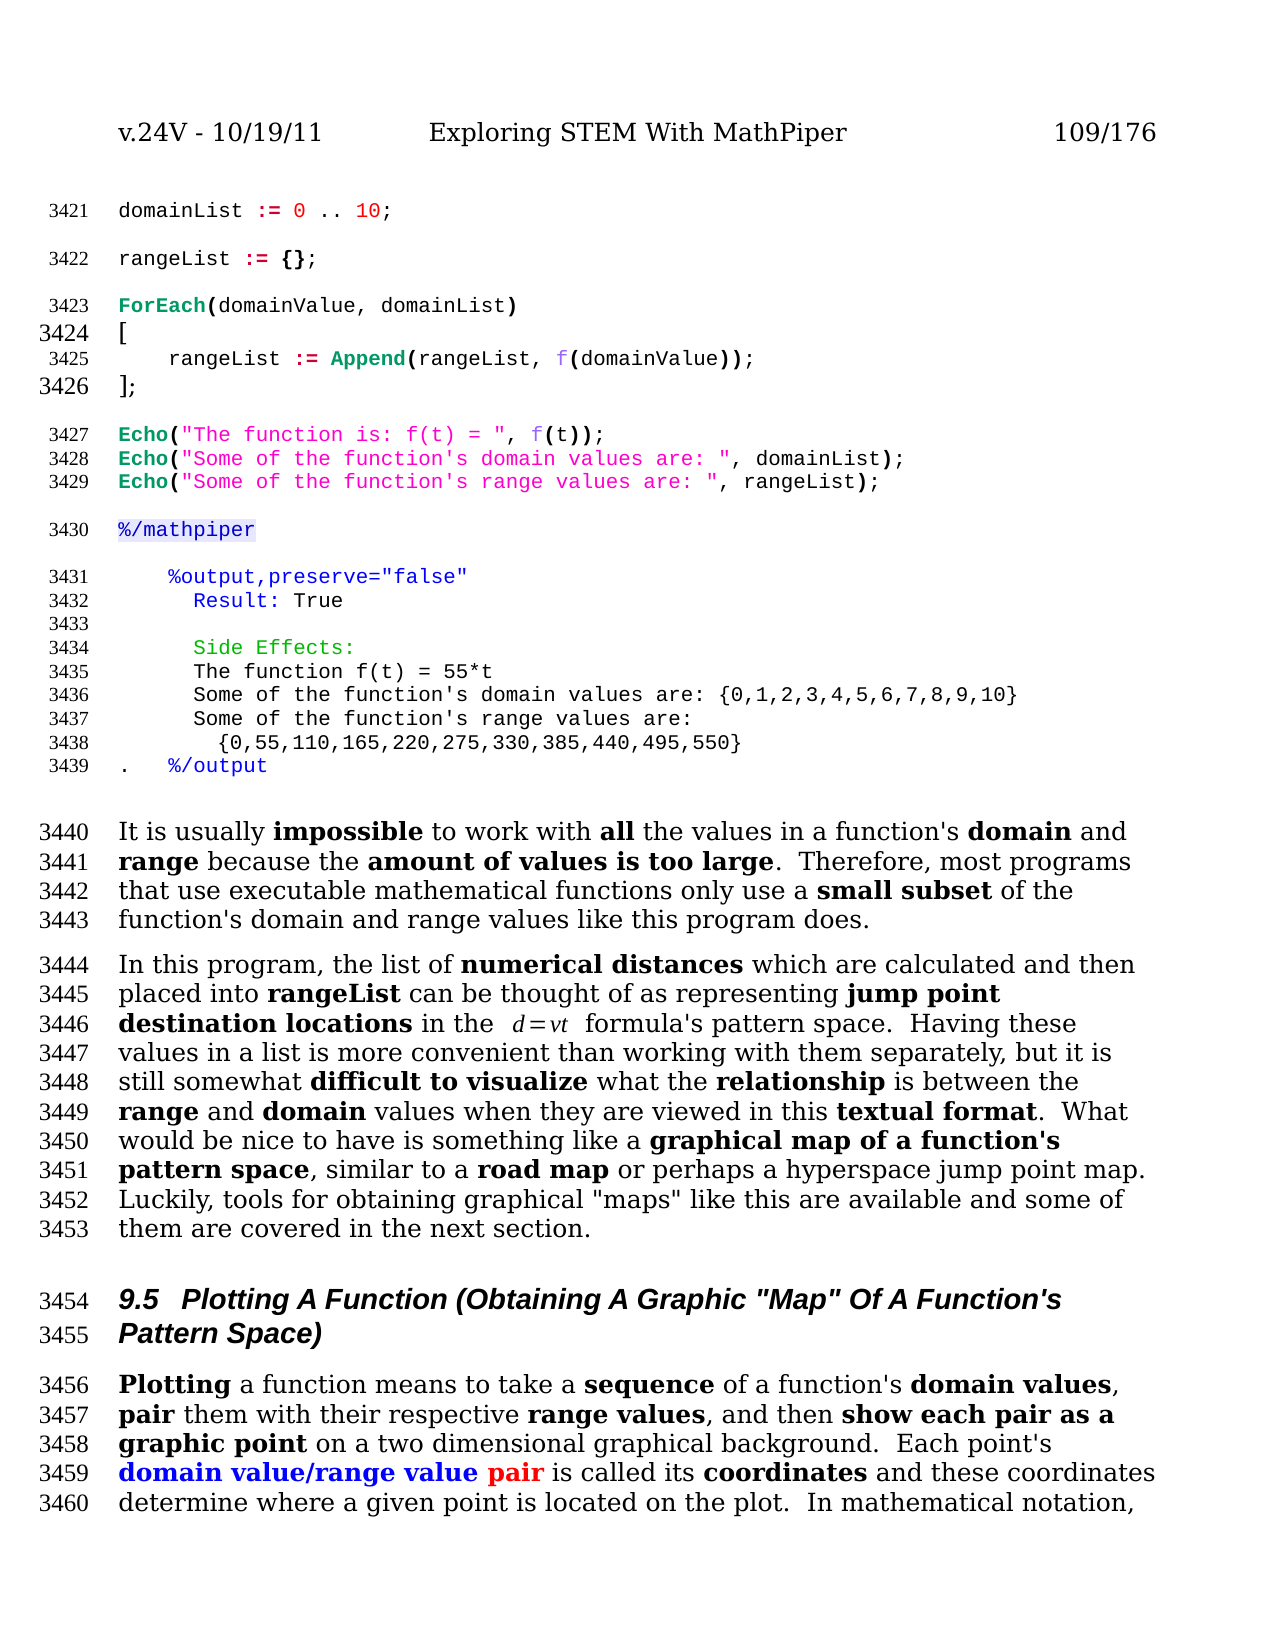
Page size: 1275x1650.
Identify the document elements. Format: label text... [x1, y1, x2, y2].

text Some of the function's range values are: [118, 708, 1157, 732]
text %/mathpiper [118, 519, 1157, 542]
subtitle Plotting A Function (Obtaining A Graphic "Map" Of A Function's Pattern Space) [118, 1282, 1157, 1349]
text Side Effects: [118, 637, 1157, 661]
text ]; [118, 371, 1157, 401]
text %output,preserve="false" [118, 566, 1157, 590]
text Result: True [118, 590, 1157, 613]
text . %/output [118, 755, 1157, 779]
text {0,55,110,165,220,275,330,385,440,495,550} [118, 732, 1157, 755]
text Some of the function's domain values are: {0,1,2,3,4,5,6,7,8,9,10} [118, 684, 1157, 708]
text Echo("Some of the function's range values are: ", rangeList); [118, 472, 1157, 495]
text The function f(t) = 55*t [118, 661, 1157, 684]
text In this program, the list of numerical distances which are calculated and then placed into rangeList can be thought of as representing jump point destination locations in theformula's pattern space. Having these values in a list is more convenient than working with them separately, but it is still somewhat difficult to visualize what the relationship is between the range and domain values when they are viewed in this textual format. What would be nice to have is something like a graphical map of a function's pattern space, similar to a road map or perhaps a hyperspace jump point map. Luckily, tools for obtaining graphical "maps" like this are available and some of them are covered in the next section. [118, 950, 1157, 1243]
text [ [118, 319, 1157, 348]
text Echo("Some of the function's domain values are: ", domainList); [118, 448, 1157, 472]
text It is usually impossible to work with all the values in a function's domain and range because the amount of values is too large. Therefore, most programs that use executable mathematical functions only use a small subset of the function's domain and range values like this program does. [118, 817, 1157, 935]
text domainList := 0 .. 10; [118, 200, 1157, 224]
text Plotting a function means to take a sequence of a function's domain values, pair them with their respective range values, and then show each pair as a graphic point on a two dimensional graphical background. Each point's domain value/range value pair is called its coordinates and these coordinates determine where a given point is located on the plot. In mathematical notation, [118, 1370, 1157, 1517]
text rangeList := {}; [118, 248, 1157, 271]
text ForEach(domainValue, domainList) [118, 295, 1157, 319]
text rangeList := Append(rangeList, f(domainValue)); [118, 348, 1157, 371]
text Echo("The function is: f(t) = ", f(t)); [118, 424, 1157, 448]
